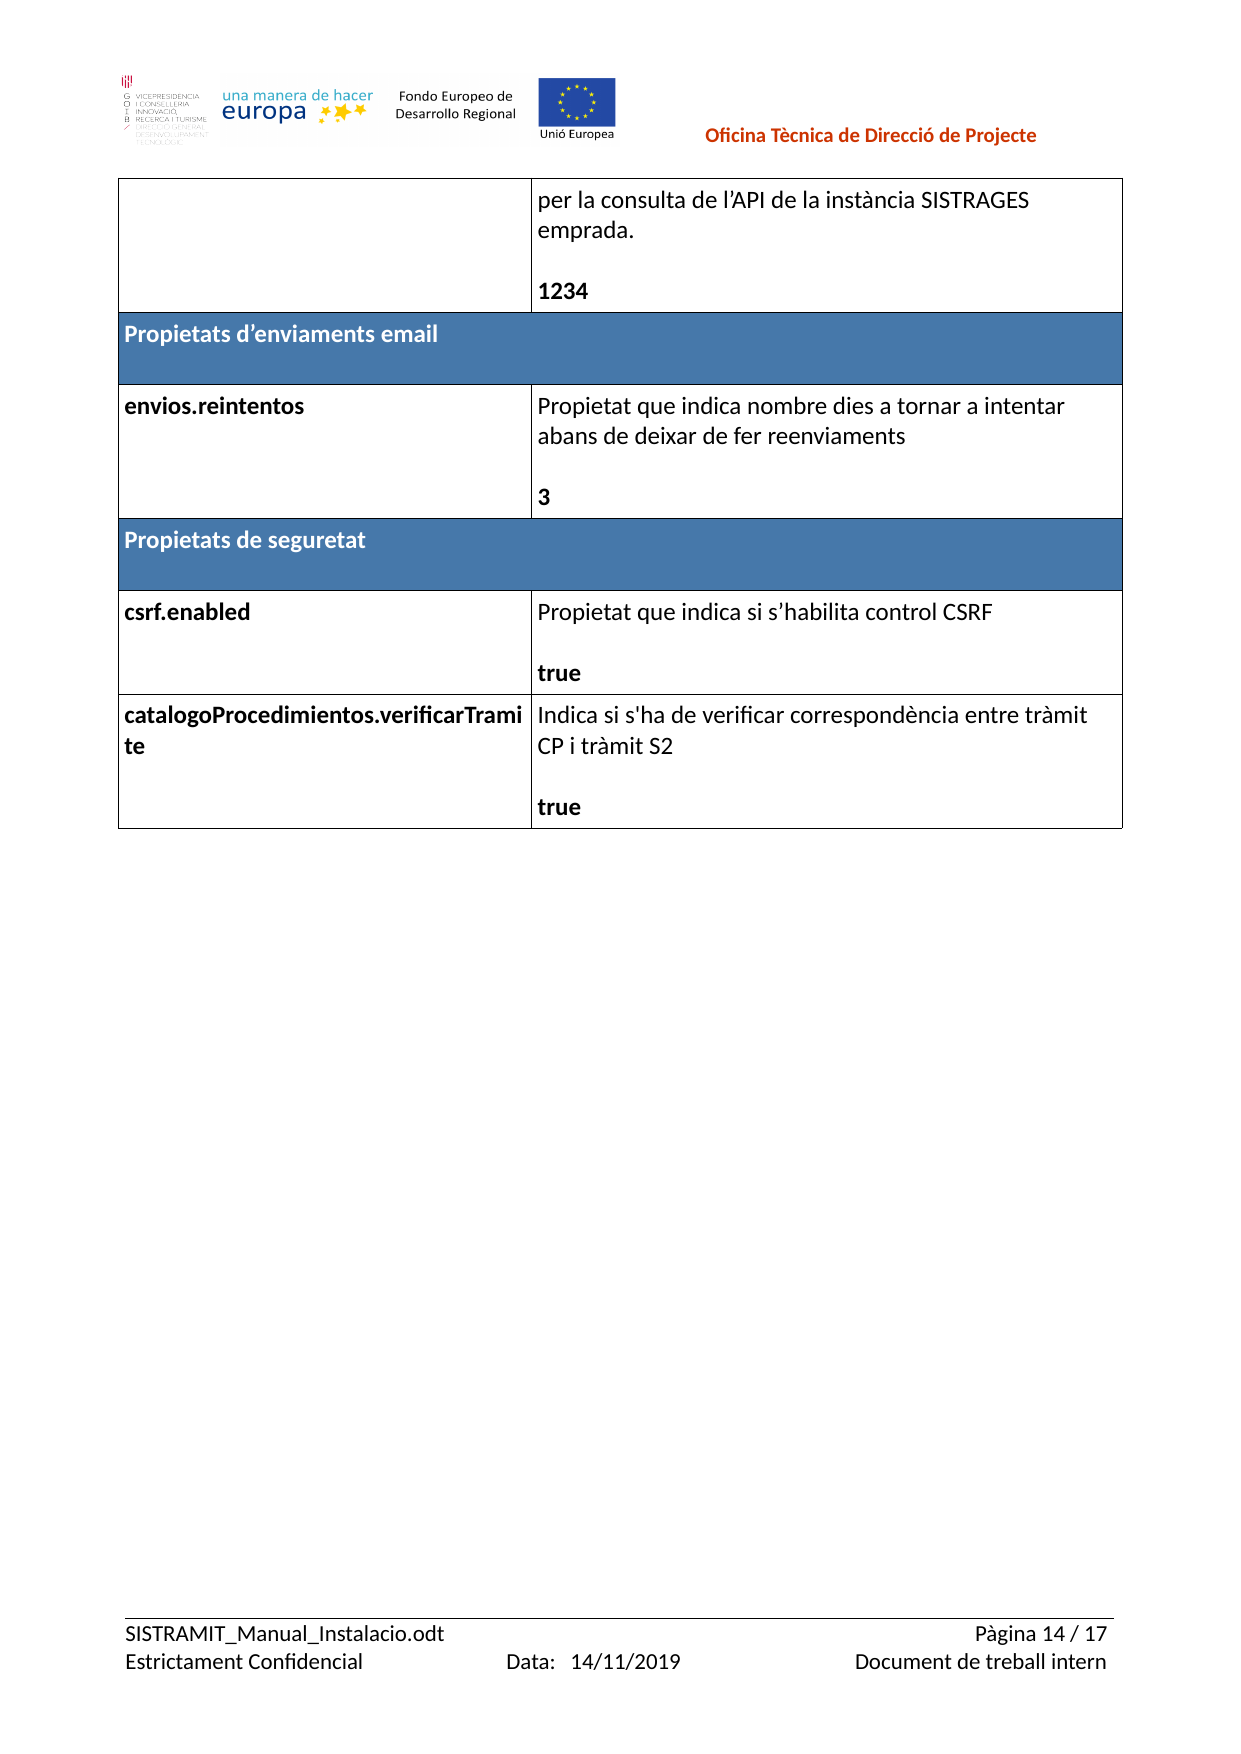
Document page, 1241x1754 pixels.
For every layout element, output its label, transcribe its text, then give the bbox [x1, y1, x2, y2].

table_cell catalogoProcedimientos.verificarTramite [119, 695, 531, 828]
table_cell Propietat que indica nombre dies a tornar a intentar abans de deixar de fer reenviaments 3 [532, 385, 1122, 518]
picture [219, 73, 621, 147]
table_cell [119, 179, 531, 312]
picture [118, 73, 213, 147]
table_cell per la consulta de l’API de la instància SISTRAGES emprada. 1234 [532, 179, 1122, 312]
table_cell Propietat que indica si s’habilita control CSRF true [532, 591, 1122, 693]
table_cell Indica si s'ha de verificar correspondència entre tràmit CP i tràmit S2 true [532, 695, 1122, 828]
table_header Propietats de seguretat [119, 519, 1122, 590]
table_cell csrf.enabled [119, 591, 531, 693]
table_header Propietats d’enviaments email [119, 313, 1122, 384]
table_cell envios.reintentos [119, 385, 531, 518]
